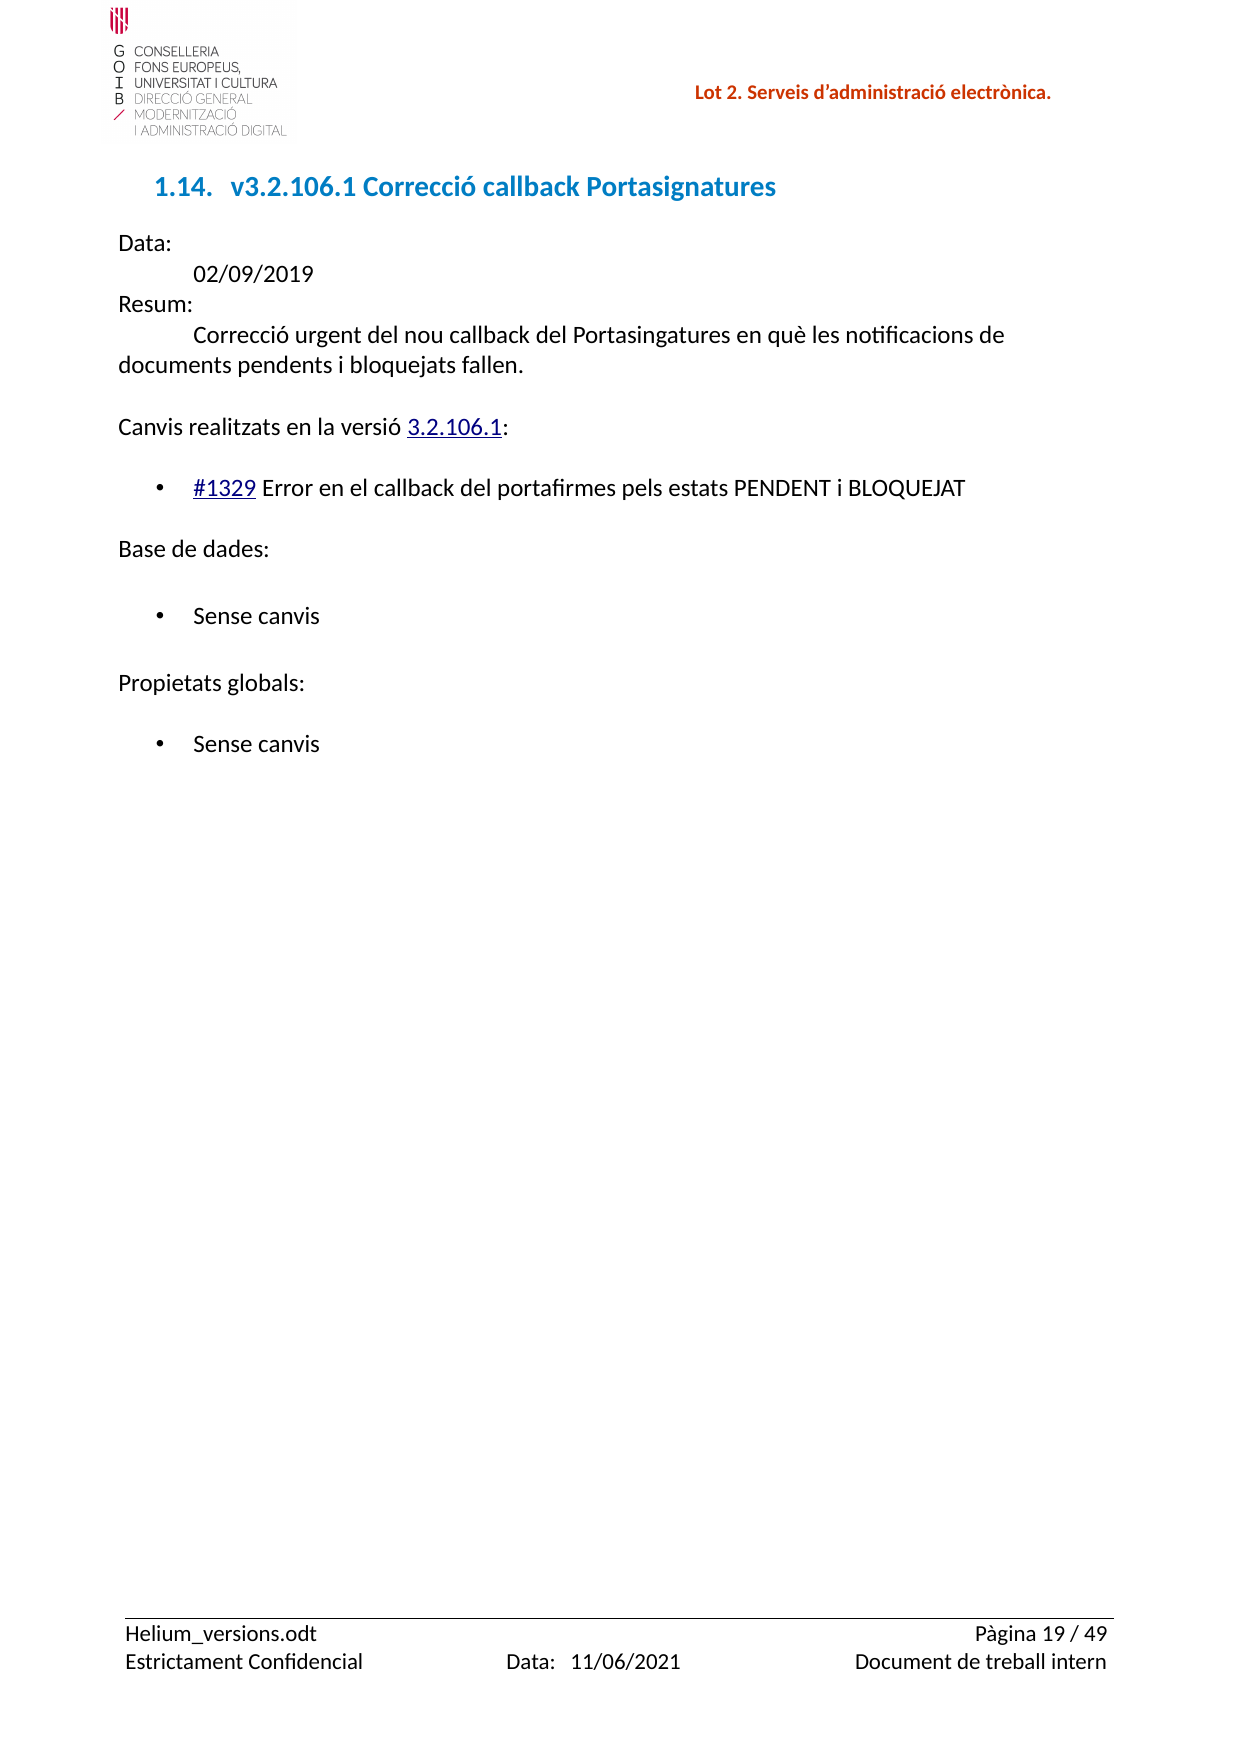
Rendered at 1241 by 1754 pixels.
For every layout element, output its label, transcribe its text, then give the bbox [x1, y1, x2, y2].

list #1329 Error en el callback del portafirmes pels estats PENDENT i BLOQUEJAT [156, 472, 1122, 502]
text Canvis realitzats en la versió 3.2.106.1: [118, 411, 1122, 441]
text Base de dades: [118, 533, 1122, 563]
list Sense canvis [156, 728, 1122, 758]
text Propietats globals: [118, 667, 1122, 697]
text Resum: [118, 289, 1122, 319]
text Data: [118, 228, 1122, 258]
picture [100, 0, 297, 144]
subtitle v3.2.106.1 Correcció callback Portasignatures [153, 168, 1122, 204]
list Sense canvis [156, 600, 1122, 630]
text Correcció urgent del nou callback del Portasingatures en què les notificacions de documents pendents i bloquejats fallen. [118, 319, 1122, 380]
text 02/09/2019 [118, 258, 1122, 289]
